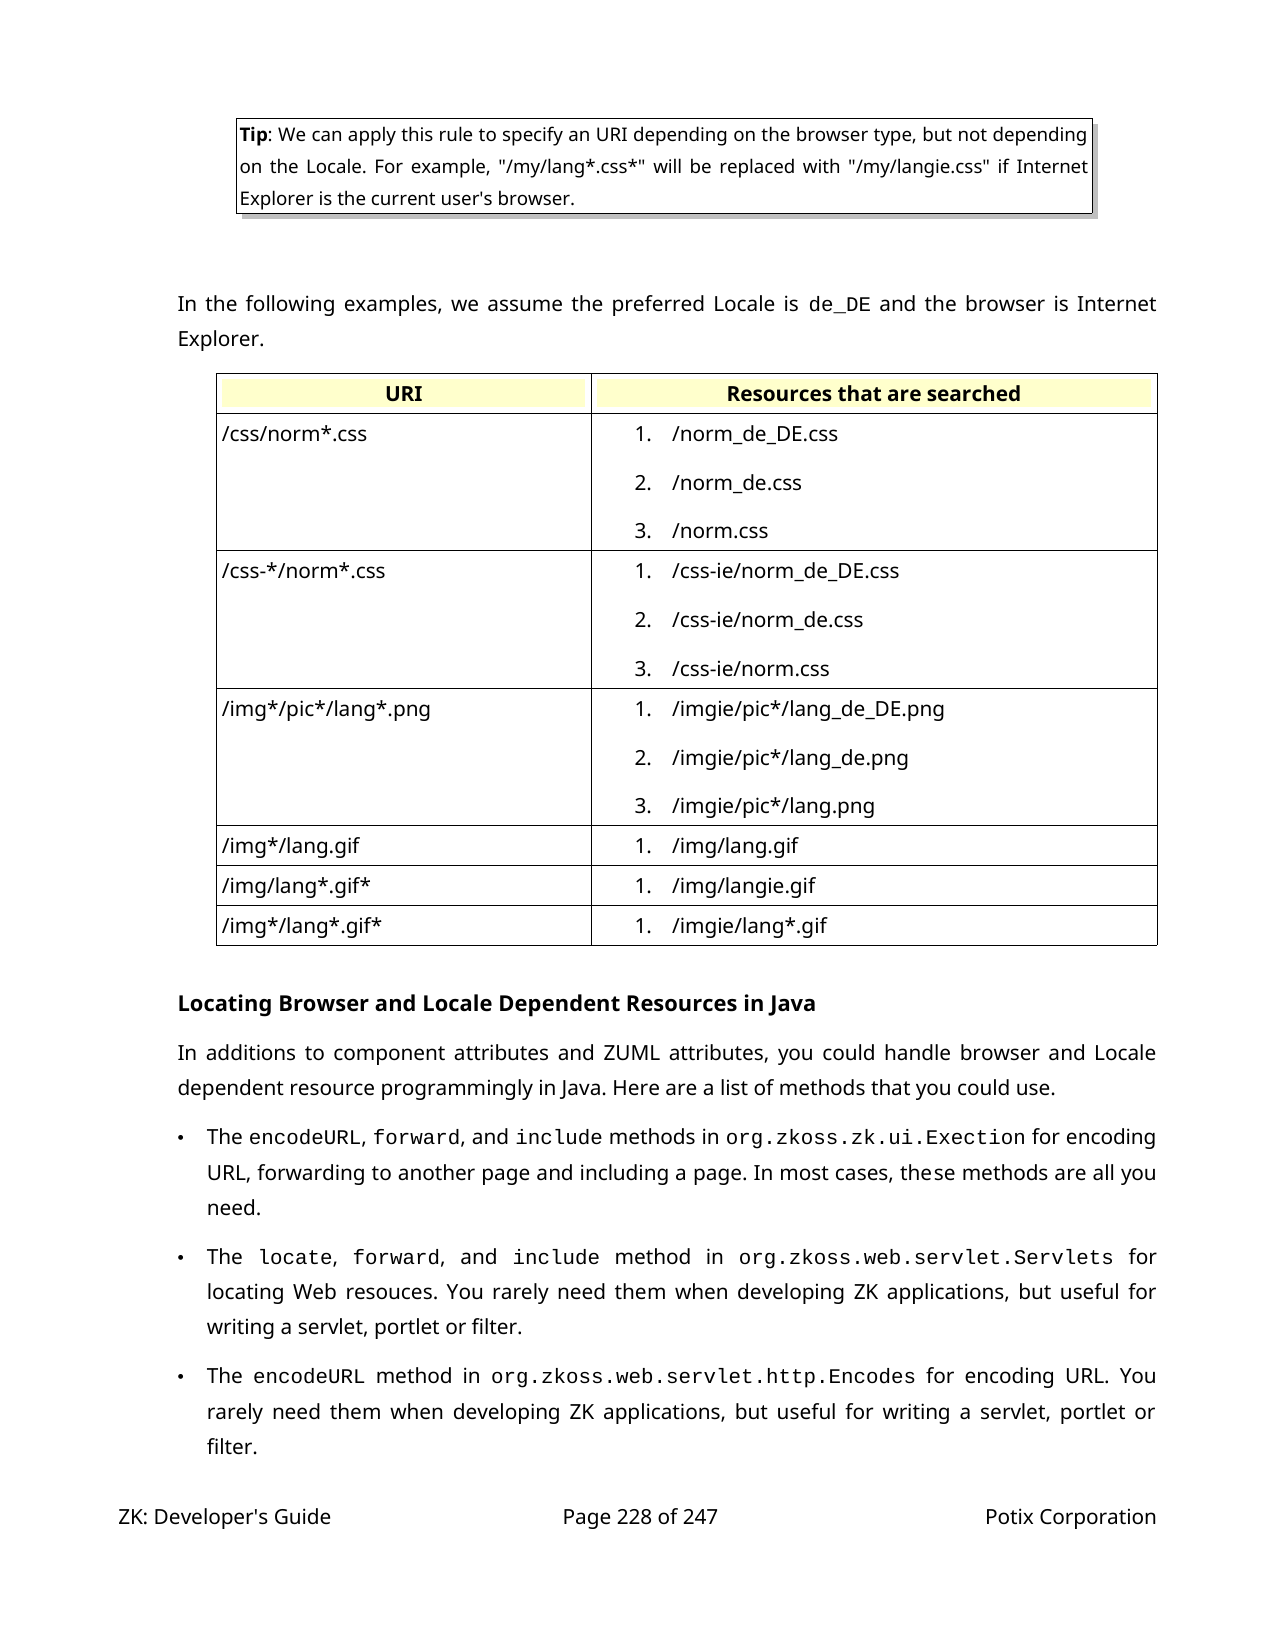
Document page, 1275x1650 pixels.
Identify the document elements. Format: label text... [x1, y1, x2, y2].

table_cell /css-*/norm*.css [217, 551, 591, 688]
table_cell /img/lang.gif [592, 826, 1157, 865]
table_cell /img*/lang.gif [217, 826, 591, 865]
table_header Resources that are searched [592, 374, 1157, 413]
list The encodeURL, forward, and include methods in org.zkoss.zk.ui.Exection for encoding URL, forwarding to another page and including a page. In most cases, these methods are all you need. [177, 1122, 1157, 1221]
text Tip: We can apply this rule to specify an URI depending on the browser type, but not depending on the Locale. For example, "/my/lang*.css*" will be replaced with "/my/langie.css" if Internet Explorer is the current user's browser. [237, 119, 1092, 213]
subtitle Locating Browser and Locale Dependent Resources in Java [177, 987, 1157, 1017]
text In additions to component attributes and ZUML attributes, you could handle browser and Locale dependent resource programmingly in Java. Here are a list of methods that you could use. [177, 1038, 1157, 1102]
text In the following examples, we assume the preferred Locale is de_DE and the browser is Internet Explorer. [177, 289, 1157, 353]
table_cell /img/langie.gif [592, 866, 1157, 905]
table_cell /css-ie/norm_de_DE.css /css-ie/norm_de.css /css-ie/norm.css [592, 551, 1157, 688]
table_cell /img*/lang*.gif* [217, 906, 591, 945]
table_cell /css/norm*.css [217, 414, 591, 550]
table_cell /imgie/pic*/lang_de_DE.png /imgie/pic*/lang_de.png /imgie/pic*/lang.png [592, 689, 1157, 825]
table_cell /img/lang*.gif* [217, 866, 591, 905]
table_cell /norm_de_DE.css /norm_de.css /norm.css [592, 414, 1157, 550]
table_cell /imgie/lang*.gif [592, 906, 1157, 945]
list The locate, forward, and include method in org.zkoss.web.servlet.Servlets for locating Web resouces. You rarely need them when developing ZK applications, but useful for writing a servlet, portlet or filter. [177, 1242, 1157, 1341]
table_cell /img*/pic*/lang*.png [217, 689, 591, 825]
table_header URI [217, 374, 591, 413]
list The encodeURL method in org.zkoss.web.servlet.http.Encodes for encoding URL. You rarely need them when developing ZK applications, but useful for writing a servlet, portlet or filter. [177, 1361, 1157, 1460]
